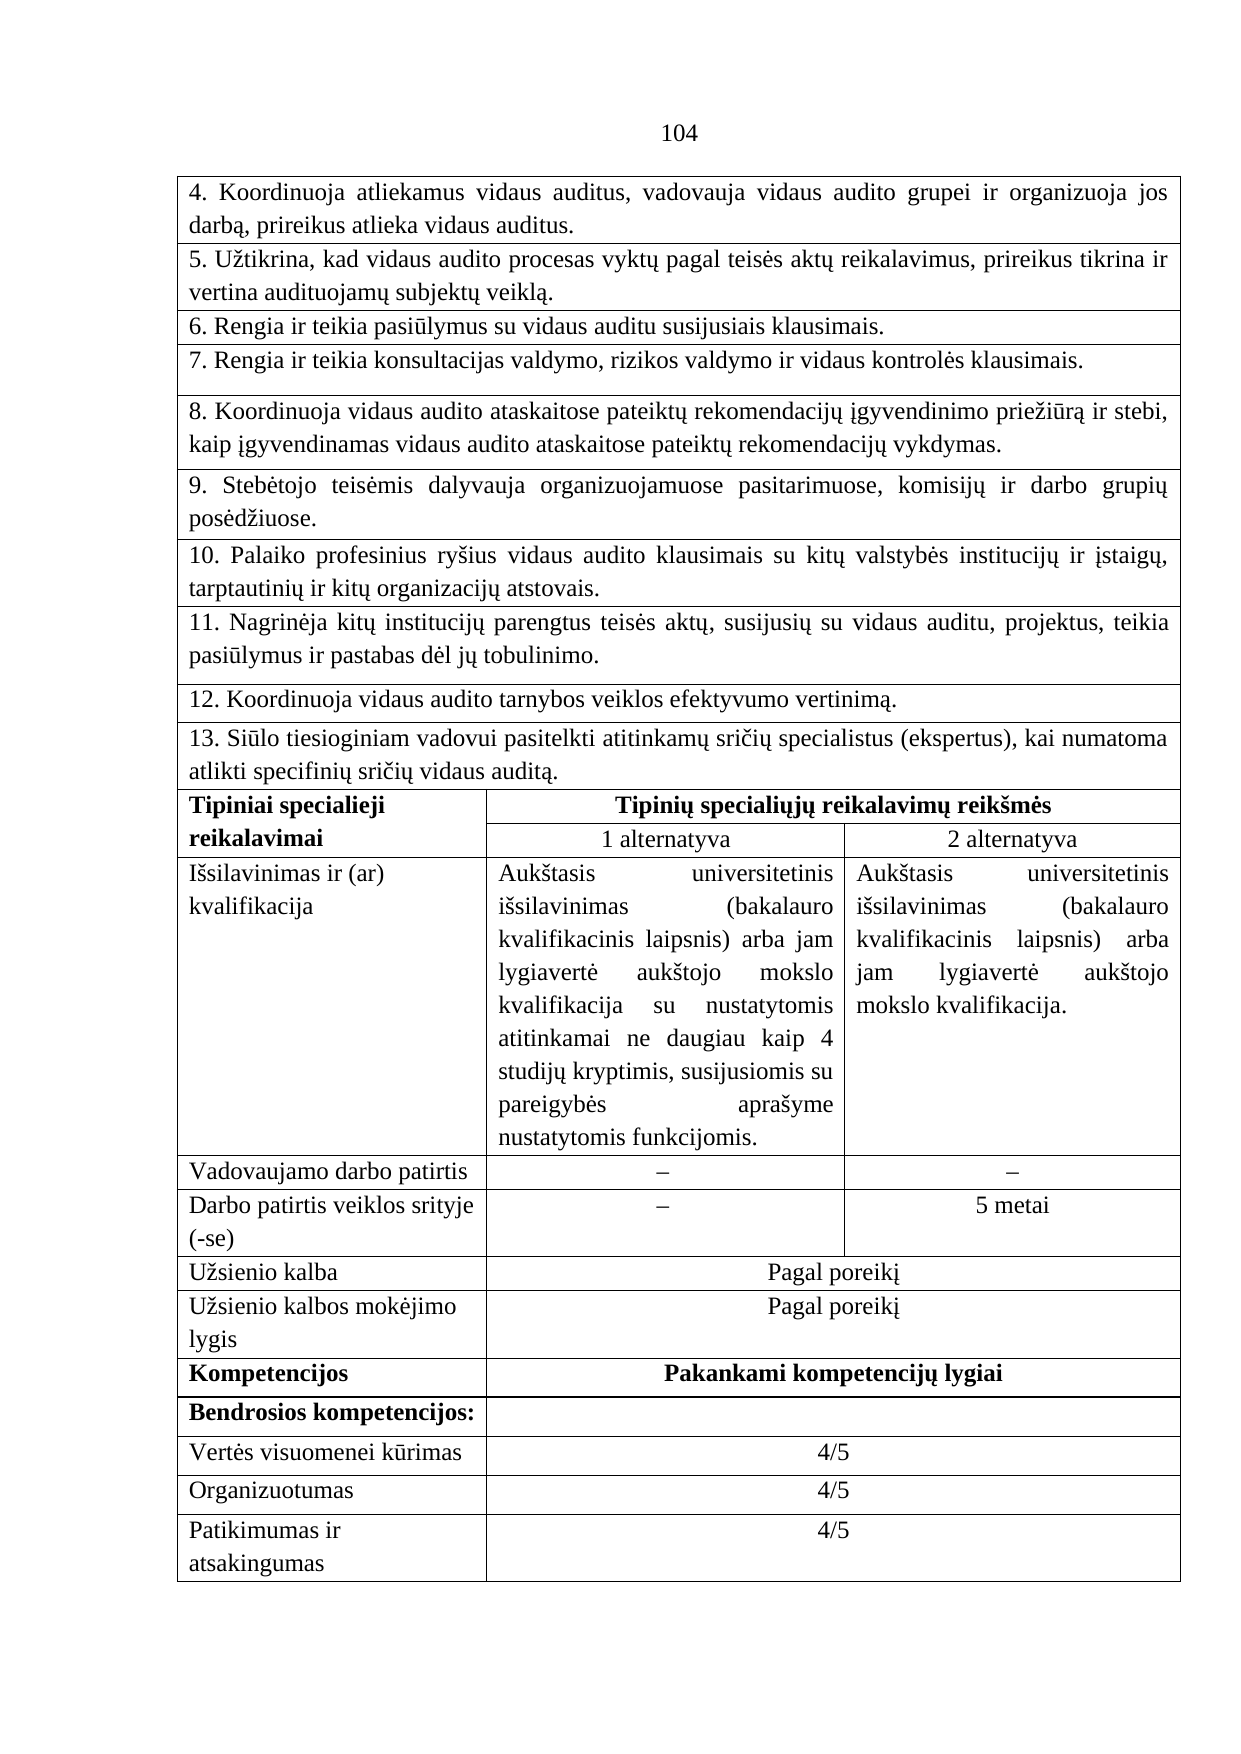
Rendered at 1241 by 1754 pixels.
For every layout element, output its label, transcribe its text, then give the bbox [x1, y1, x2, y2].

table_cell 10. Palaiko profesinius ryšius vidaus audito klausimais su kitų valstybės institucijų ir įstaigų, tarptautinių ir kitų organizacijų atstovais. [178, 540, 1180, 606]
table_cell Pagal poreikį [487, 1291, 1180, 1357]
table_cell Pagal poreikį [487, 1257, 1180, 1290]
table_cell Užsienio kalbos mokėjimo lygis [178, 1291, 486, 1357]
table_cell 6. Rengia ir teikia pasiūlymus su vidaus auditu susijusiais klausimais. [178, 311, 1180, 344]
table_cell Patikimumas ir atsakingumas [178, 1515, 486, 1581]
table_cell 8. Koordinuoja vidaus audito ataskaitose pateiktų rekomendacijų įgyvendinimo priežiūrą ir stebi, kaip įgyvendinamas vidaus audito ataskaitose pateiktų rekomendacijų vykdymas. [178, 396, 1180, 469]
table_cell 4/5 [487, 1437, 1180, 1474]
table_cell Aukštasis universitetinis išsilavinimas (bakalauro kvalifikacinis laipsnis) arba jam lygiavertė aukštojo mokslo kvalifikacija. [845, 858, 1180, 1155]
table_cell Išsilavinimas ir (ar) kvalifikacija [178, 858, 486, 1155]
table_cell 1 alternatyva [487, 824, 844, 857]
table_cell – [487, 1156, 844, 1189]
table_cell Tipinių specialiųjų reikalavimų reikšmės [487, 790, 1180, 823]
table_cell Aukštasis universitetinis išsilavinimas (bakalauro kvalifikacinis laipsnis) arba jam lygiavertė aukštojo mokslo kvalifikacija su nustatytomis atitinkamai ne daugiau kaip 4 studijų kryptimis, susijusiomis su pareigybės aprašyme nustatytomis funkcijomis. [487, 858, 844, 1155]
table_cell 2 alternatyva [845, 824, 1180, 857]
table_cell Tipiniai specialieji reikalavimai [178, 790, 486, 857]
table_cell 4/5 [487, 1476, 1180, 1514]
table_cell 4/5 [487, 1515, 1180, 1581]
table_cell Bendrosios kompetencijos: [178, 1398, 486, 1436]
table_cell Pakankami kompetencijų lygiai [487, 1359, 1180, 1396]
table_cell – [845, 1156, 1180, 1189]
table_cell Darbo patirtis veiklos srityje (-se) [178, 1190, 486, 1256]
table_cell 5 metai [845, 1190, 1180, 1256]
table_cell 11. Nagrinėja kitų institucijų parengtus teisės aktų, susijusių su vidaus auditu, projektus, teikia pasiūlymus ir pastabas dėl jų tobulinimo. [178, 607, 1180, 683]
table_cell 12. Koordinuoja vidaus audito tarnybos veiklos efektyvumo vertinimą. [178, 685, 1180, 722]
table_cell 5. Užtikrina, kad vidaus audito procesas vyktų pagal teisės aktų reikalavimus, prireikus tikrina ir vertina audituojamų subjektų veiklą. [178, 244, 1180, 310]
table_cell [487, 1398, 1180, 1436]
table_cell – [487, 1190, 844, 1256]
table_cell Organizuotumas [178, 1476, 486, 1514]
table_cell Vadovaujamo darbo patirtis [178, 1156, 486, 1189]
table_cell 7. Rengia ir teikia konsultacijas valdymo, rizikos valdymo ir vidaus kontrolės klausimais. [178, 345, 1180, 395]
table_cell 9. Stebėtojo teisėmis dalyvauja organizuojamuose pasitarimuose, komisijų ir darbo grupių posėdžiuose. [178, 470, 1180, 539]
table_cell Kompetencijos [178, 1359, 486, 1396]
table_cell Užsienio kalba [178, 1257, 486, 1290]
table_cell 13. Siūlo tiesioginiam vadovui pasitelkti atitinkamų sričių specialistus (ekspertus), kai numatoma atlikti specifinių sričių vidaus auditą. [178, 723, 1180, 789]
table_cell 4. Koordinuoja atliekamus vidaus auditus, vadovauja vidaus audito grupei ir organizuoja jos darbą, prireikus atlieka vidaus auditus. [178, 177, 1180, 243]
table_cell Vertės visuomenei kūrimas [178, 1437, 486, 1474]
